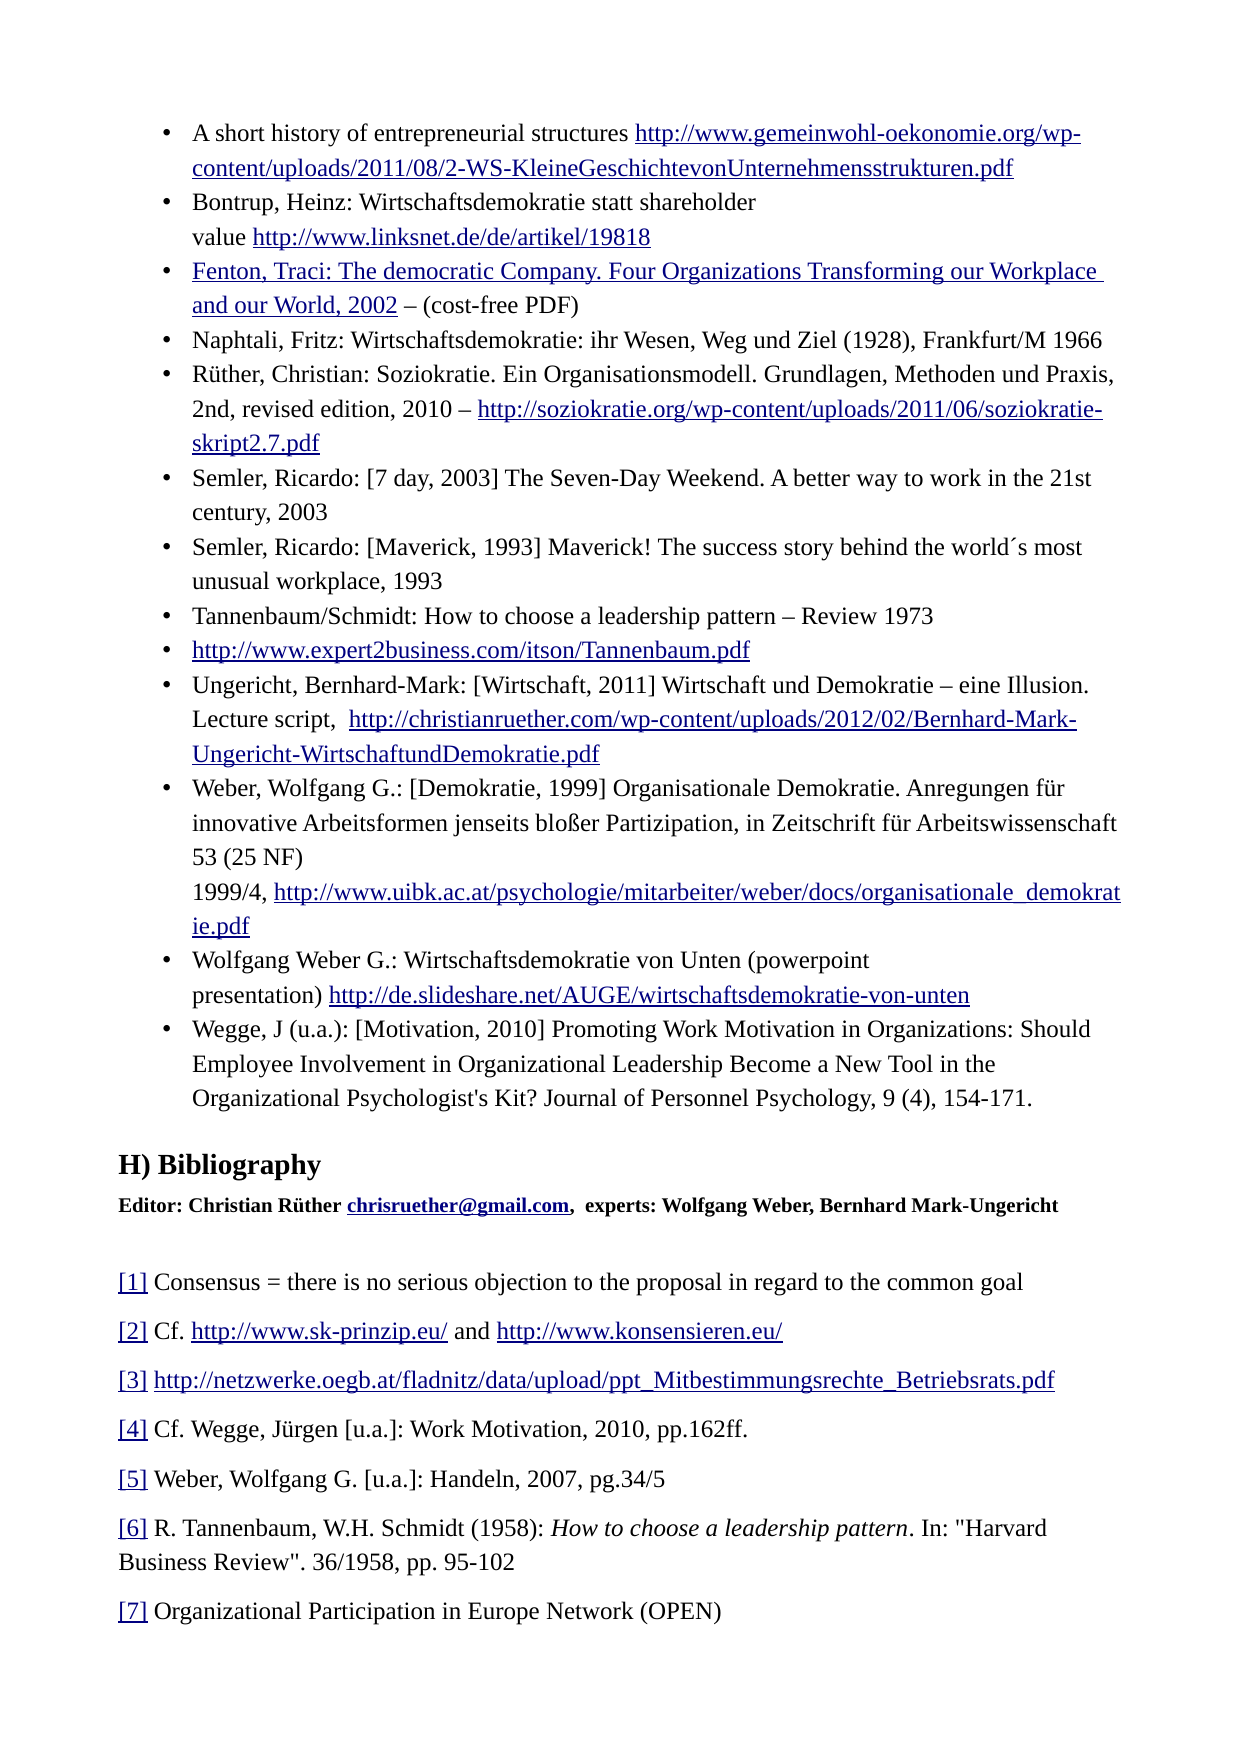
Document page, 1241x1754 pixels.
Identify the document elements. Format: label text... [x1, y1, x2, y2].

list Tannenbaum/Schmidt: How to choose a leadership pattern – Review 1973 [162, 601, 1122, 629]
list Semler, Ricardo: [Maverick, 1993] Maverick! The success story behind the world´s most unusual workplace, 1993 [162, 532, 1122, 595]
text [4] Cf. Wegge, Jürgen [u.a.]: Work Motivation, 2010, pp.162ff. [118, 1414, 1122, 1443]
list Fenton, Traci: The democratic Company. Four Organizations Transforming our Workplace and our World, 2002 – (cost-free PDF) [162, 256, 1122, 319]
list Wegge, J (u.a.): [Motivation, 2010] Promoting Work Motivation in Organizations: Should Employee Involvement in Organizational Leadership Become a New Tool in the Organizational Psychologist's Kit? Journal of Personnel Psychology, 9 (4), 154-171. [162, 1014, 1122, 1112]
list Semler, Ricardo: [7 day, 2003] The Seven-Day Weekend. A better way to work in the 21st century, 2003 [162, 463, 1122, 526]
subtitle Editor: Christian Rüther chrisruether@gmail.com, experts: Wolfgang Weber, Bernhard Mark-Ungericht [118, 1193, 1122, 1217]
list A short history of entrepreneurial structures http://www.gemeinwohl-oekonomie.org/wp-content/uploads/2011/08/2-WS-KleineGeschichtevonUnternehmensstrukturen.pdf [162, 118, 1122, 181]
text [6] R. Tannenbaum, W.H. Schmidt (1958): How to choose a leadership pattern. In: "Harvard Business Review". 36/1958, pp. 95-102 [118, 1513, 1122, 1576]
subtitle H) Bibliography [118, 1147, 1122, 1181]
text [2] Cf. http://www.sk-prinzip.eu/ and http://www.konsensieren.eu/ [118, 1316, 1122, 1345]
text [3] http://netzwerke.oegb.at/fladnitz/data/upload/ppt_Mitbestimmungsrechte_Betriebsrats.pdf [118, 1366, 1122, 1394]
list Ungericht, Bernhard-Mark: [Wirtschaft, 2011] Wirtschaft und Demokratie – eine Illusion. Lecture script, http://christianruether.com/wp-content/uploads/2012/02/Bernhard-Mark-Ungericht-WirtschaftundDemokratie.pdf [162, 670, 1122, 767]
text [5] Weber, Wolfgang G. [u.a.]: Handeln, 2007, pg.34/5 [118, 1464, 1122, 1492]
list Wolfgang Weber G.: Wirtschaftsdemokratie von Unten (powerpoint presentation) http://de.slideshare.net/AUGE/wirtschaftsdemokratie-von-unten [162, 946, 1122, 1009]
text [7] Organizational Participation in Europe Network (OPEN) [118, 1596, 1122, 1625]
list http://www.expert2business.com/itson/Tannenbaum.pdf [162, 635, 1122, 664]
list Weber, Wolfgang G.: [Demokratie, 1999] Organisationale Demokratie. Anregungen für innovative Arbeitsformen jenseits bloßer Partizipation, in Zeitschrift für Arbeitswissenschaft 53 (25 NF) 1999/4, http://www.uibk.ac.at/psychologie/mitarbeiter/weber/docs/organisationale_demokratie.pdf [162, 773, 1122, 940]
list Bontrup, Heinz: Wirtschaftsdemokratie statt shareholder value http://www.linksnet.de/de/artikel/19818 [162, 187, 1122, 250]
text [1] Consensus = there is no serious objection to the proposal in regard to the common goal [118, 1267, 1122, 1296]
list Naphtali, Fritz: Wirtschaftsdemokratie: ihr Wesen, Weg und Ziel (1928), Frankfurt/M 1966 [162, 325, 1122, 354]
list Rüther, Christian: Soziokratie. Ein Organisationsmodell. Grundlagen, Methoden und Praxis, 2nd, revised edition, 2010 – http://soziokratie.org/wp-content/uploads/2011/06/soziokratie-skript2.7.pdf [162, 359, 1122, 457]
